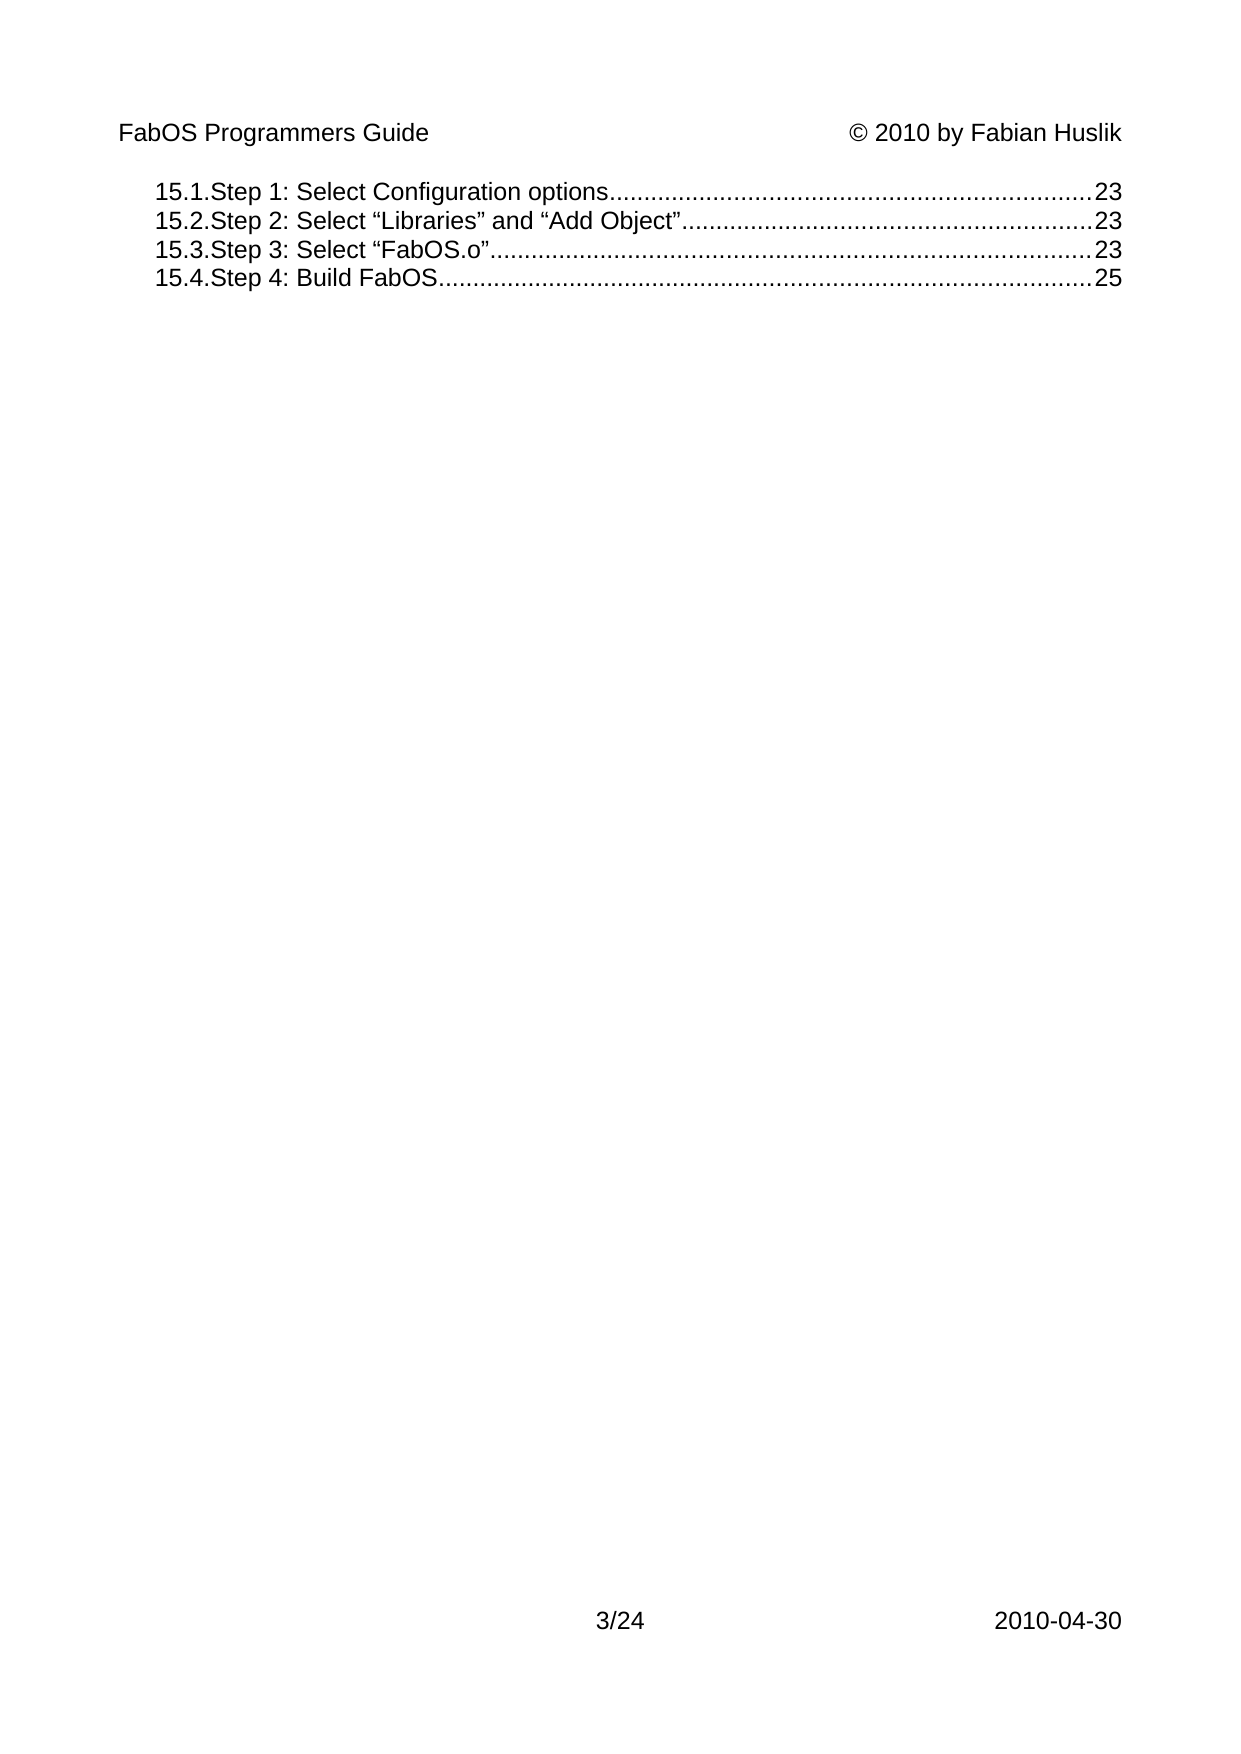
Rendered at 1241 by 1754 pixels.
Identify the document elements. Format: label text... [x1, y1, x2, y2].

text 15.3.Step 3: Select “FabOS.o” 23 [148, 234, 1122, 263]
text 15.2.Step 2: Select “Libraries” and “Add Object” 23 [148, 206, 1122, 234]
text 15.1.Step 1: Select Configuration options 23 [148, 177, 1122, 206]
text 15.4.Step 4: Build FabOS 25 [148, 263, 1122, 292]
